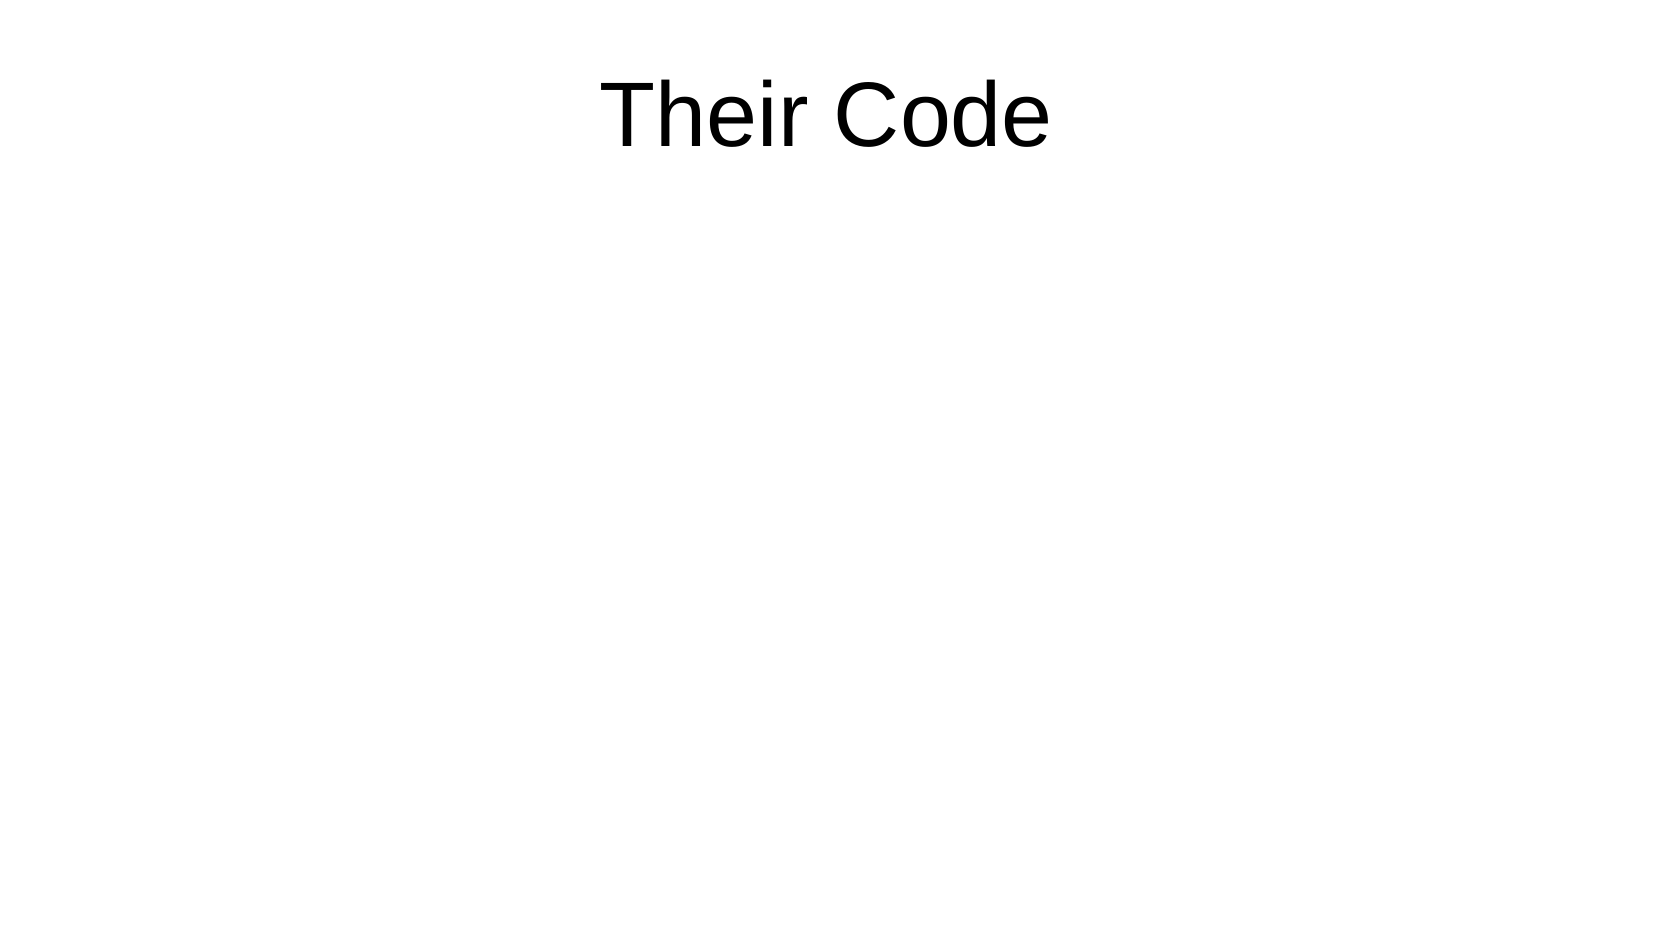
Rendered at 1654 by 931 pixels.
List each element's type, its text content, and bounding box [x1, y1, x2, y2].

title Their Code [82, 37, 1571, 193]
